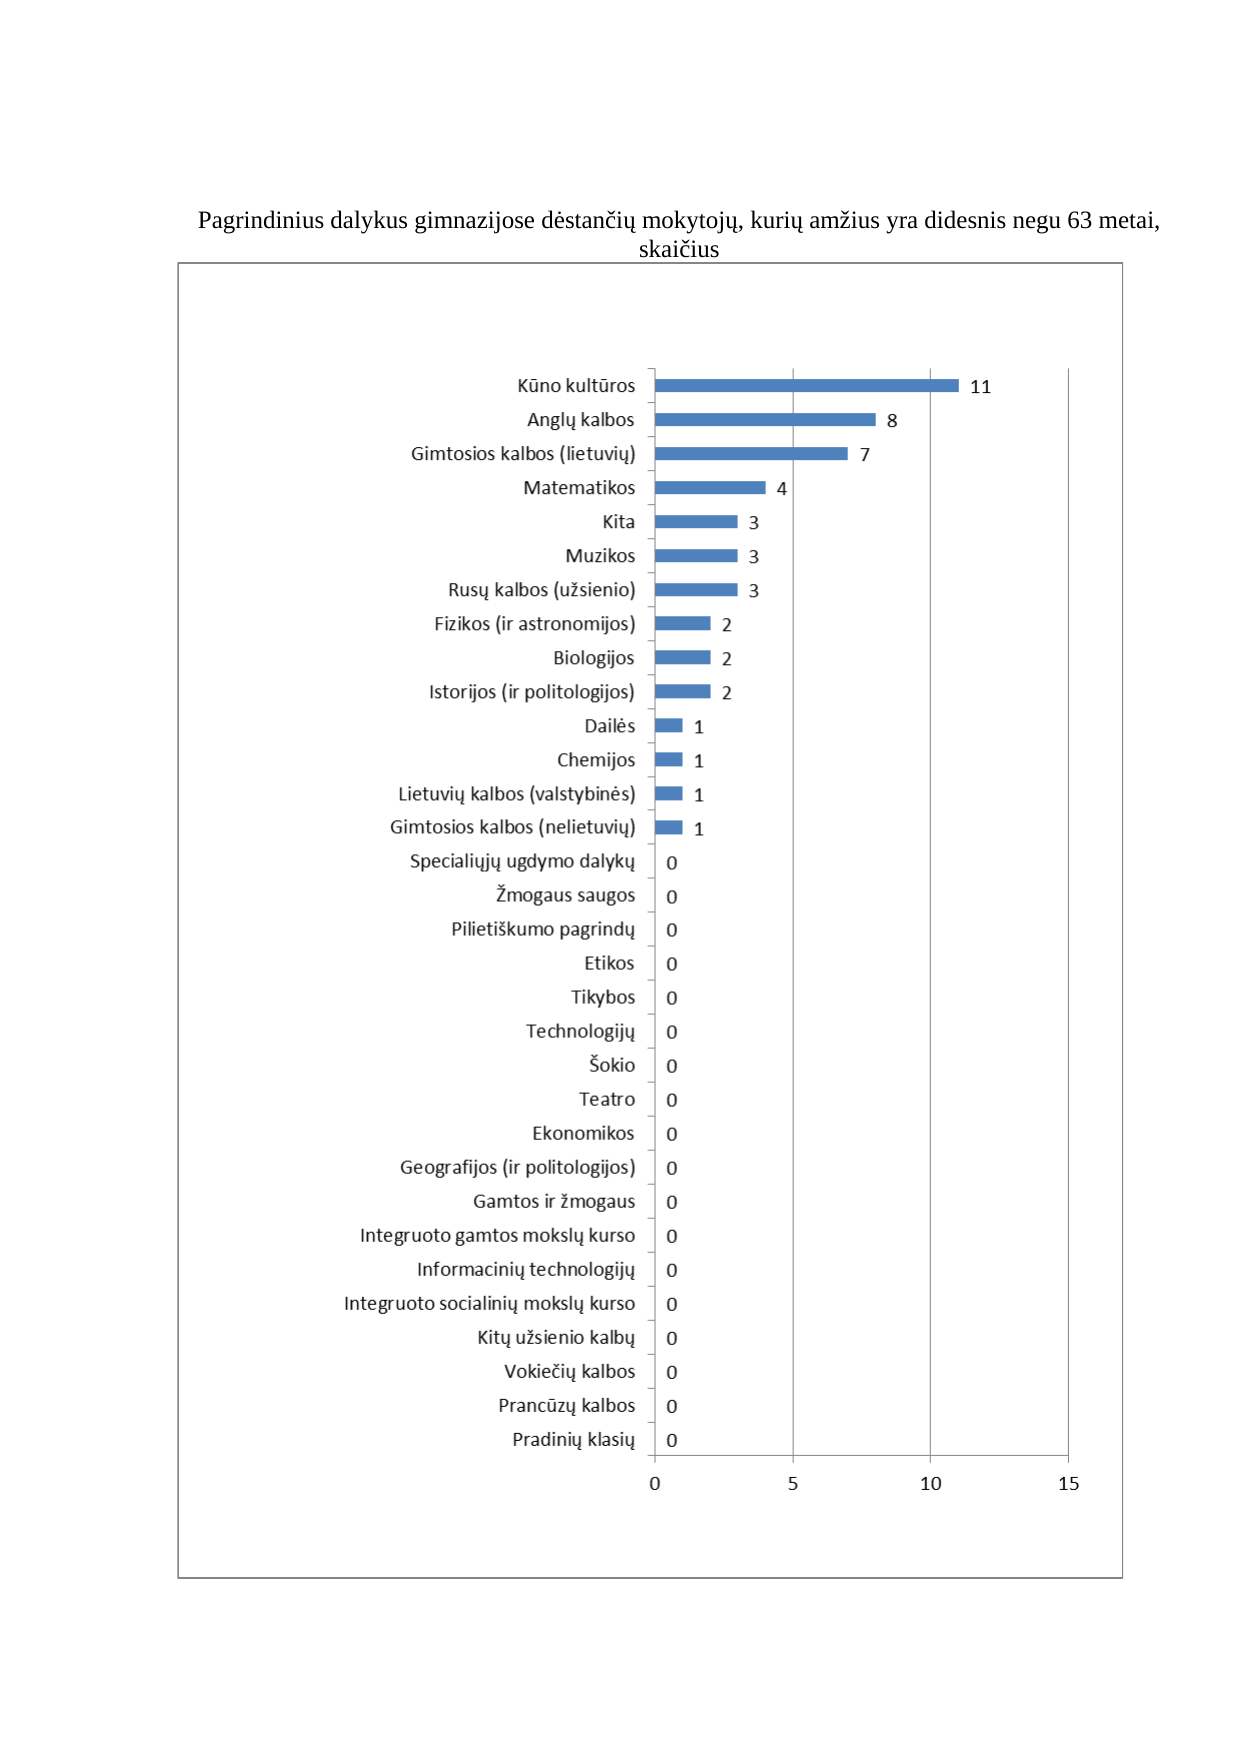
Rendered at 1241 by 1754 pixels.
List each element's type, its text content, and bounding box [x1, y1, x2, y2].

text Pagrindinius dalykus gimnazijose dėstančių mokytojų, kurių amžius yra didesnis negu 63 metai, skaičius [177, 205, 1181, 263]
